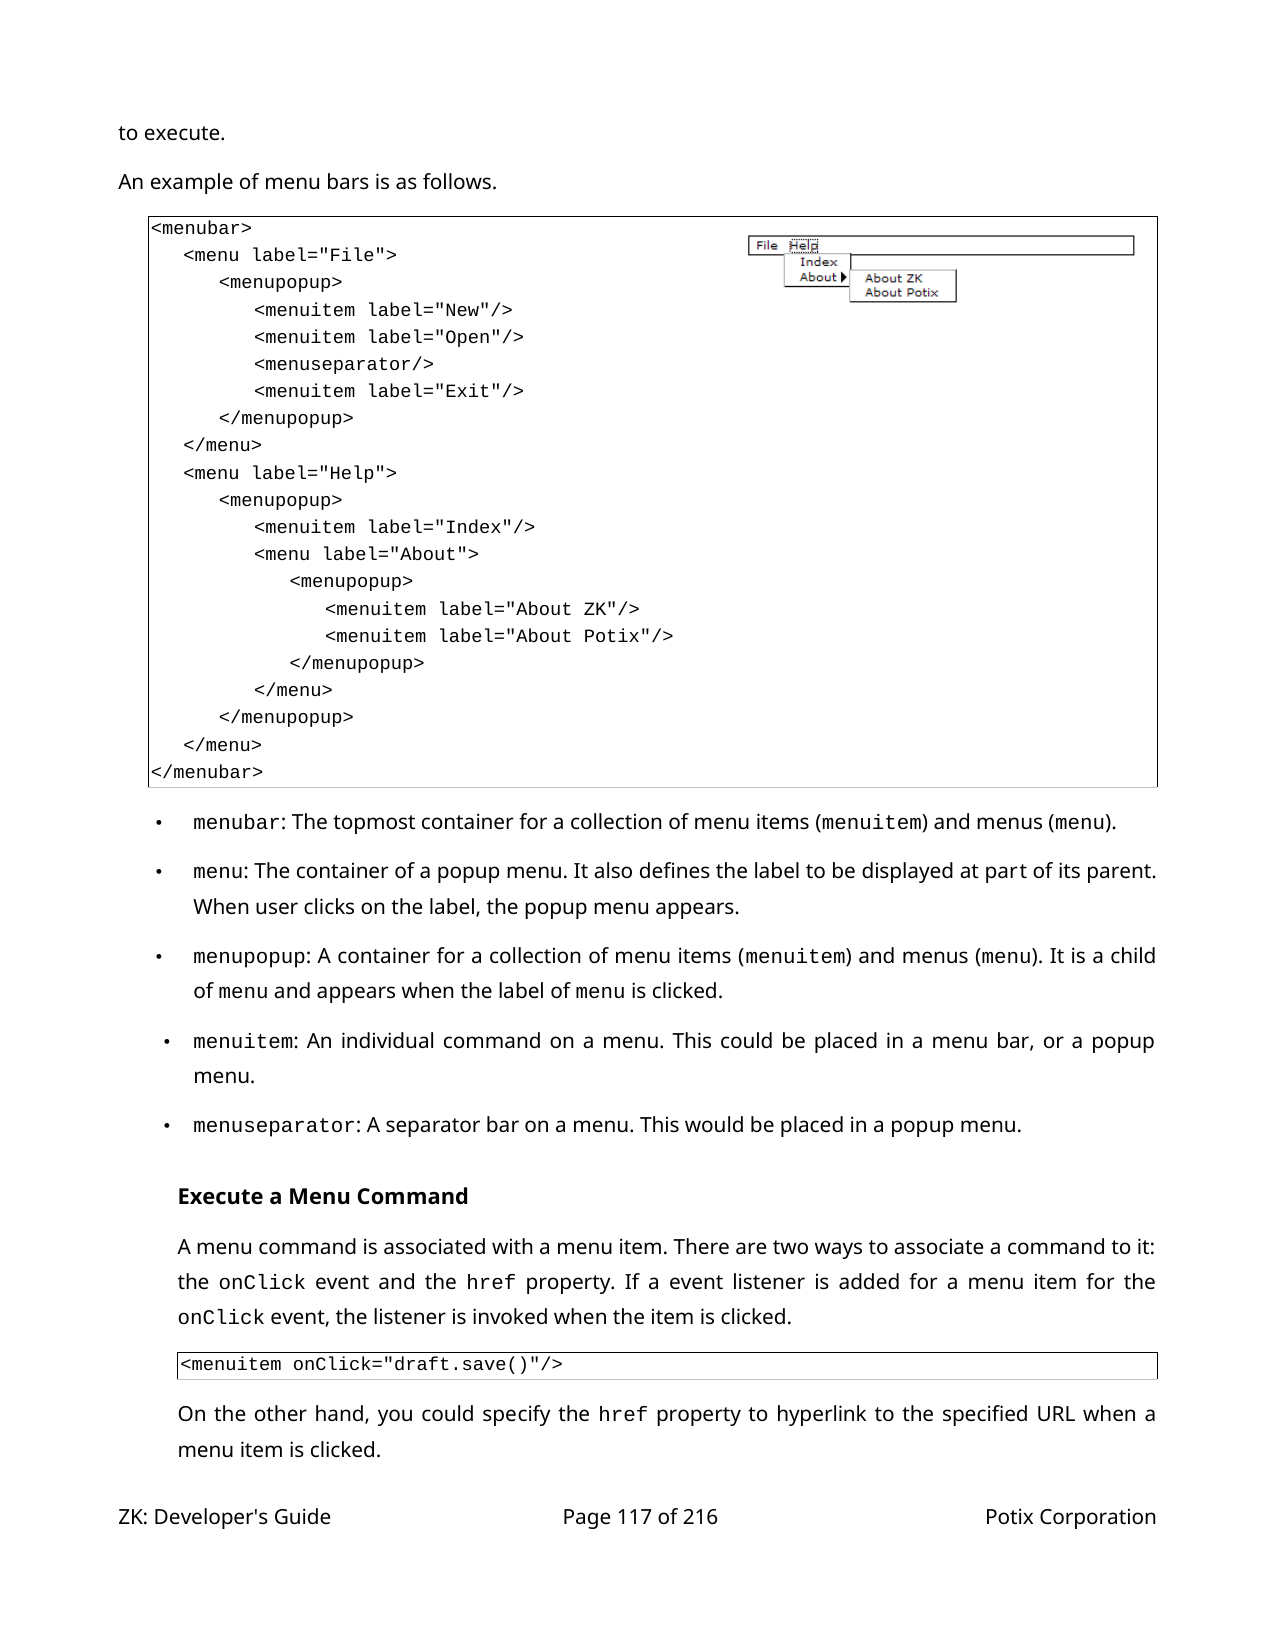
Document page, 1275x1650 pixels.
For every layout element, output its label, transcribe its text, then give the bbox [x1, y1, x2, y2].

subtitle Execute a Menu Command [177, 1181, 1157, 1211]
list menubar: The topmost container for a collection of menu items (menuitem) and menus (menu). [156, 807, 1157, 836]
list menuseparator: A separator bar on a menu. This would be placed in a popup menu. [164, 1110, 1157, 1139]
text <menu label="About"> [149, 542, 1157, 566]
text A menu command is associated with a menu item. There are two ways to associate a command to it: the onClick event and the href property. If a event listener is added for a menu item for the onClick event, the listener is invoked when the item is clicked. [177, 1232, 1157, 1331]
text [1139, 243, 1157, 267]
text <menupopup> [149, 569, 1157, 593]
text <menuitem label="Open"/> [149, 324, 1157, 349]
text <menubar> [149, 217, 1157, 240]
text </menubar> [149, 759, 1157, 787]
text <menupopup> [149, 270, 746, 294]
text </menu> [149, 732, 1157, 757]
text <menuitem label="Exit"/> [149, 379, 1157, 403]
text </menupopup> [149, 705, 1157, 729]
text [1139, 270, 1157, 294]
text <menuitem onClick="draft.save()"/> [178, 1353, 1157, 1379]
text </menupopup> [149, 406, 1157, 430]
text <menuseparator/> [149, 352, 1157, 376]
list menupopup: A container for a collection of menu items (menuitem) and menus (menu). It is a child of menu and appears when the label of menu is clicked. [156, 941, 1157, 1005]
picture [746, 232, 1139, 305]
list menu: The container of a popup menu. It also defines the label to be displayed at part of its parent. When user clicks on the label, the popup menu appears. [156, 857, 1157, 920]
text On the other hand, you could specify the href property to hyperlink to the specified URL when a menu item is clicked. [177, 1399, 1157, 1463]
text <menu label="File"> [149, 243, 746, 267]
text An example of menu bars is as follows. [118, 167, 1157, 195]
text <menuitem label="Index"/> [149, 515, 1157, 539]
text to execute. [118, 118, 1157, 146]
text <menuitem label="New"/> [149, 297, 1157, 322]
text </menupopup> [149, 651, 1157, 675]
text <menu label="Help"> [149, 461, 1157, 485]
list menuitem: An individual command on a menu. This could be placed in a menu bar, or a popup menu. [164, 1026, 1157, 1089]
text <menuitem label="About ZK"/> [149, 596, 1157, 621]
text </menu> [149, 433, 1157, 458]
text <menupopup> [149, 488, 1157, 512]
text </menu> [149, 678, 1157, 702]
text <menuitem label="About Potix"/> [149, 624, 1157, 648]
